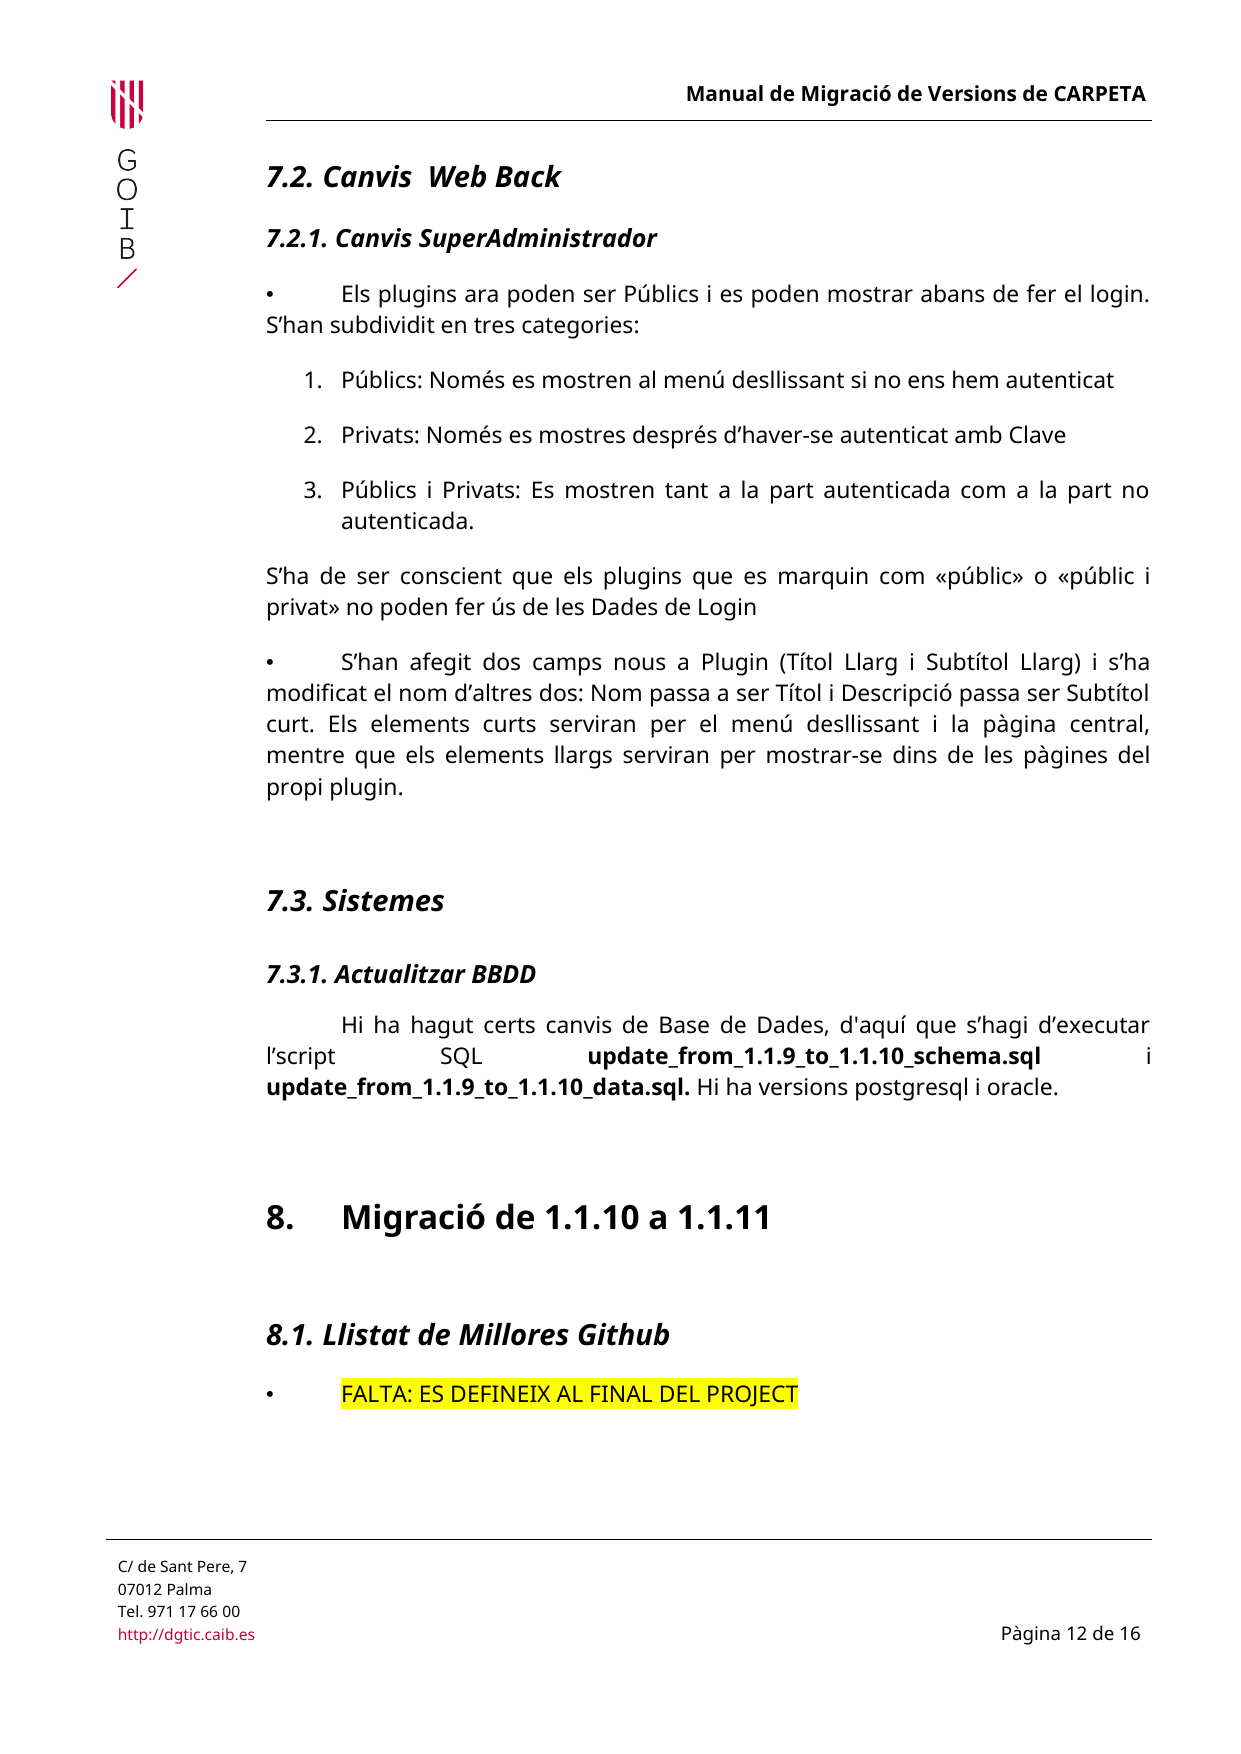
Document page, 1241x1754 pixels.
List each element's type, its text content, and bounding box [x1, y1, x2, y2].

subtitle Migració de 1.1.10 a 1.1.11 [266, 1194, 1152, 1239]
list FALTA: ES DEFINEIX AL FINAL DEL PROJECT [266, 1378, 1152, 1409]
list Els plugins ara poden ser Públics i es poden mostrar abans de fer el login. S’han subdividit en tres categories: [266, 278, 1152, 341]
list Privats: Només es mostres després d’haver-se autenticat amb Clave [303, 419, 1152, 450]
picture [82, 57, 172, 319]
subtitle Llistat de Millores Github [266, 1314, 1152, 1353]
text S’ha de ser conscient que els plugins que es marquin com «públic» o «públic i privat» no poden fer ús de les Dades de Login [266, 560, 1152, 622]
subtitle Sistemes [266, 880, 1152, 920]
list Públics i Privats: Es mostren tant a la part autenticada com a la part no autenticada. [303, 474, 1152, 536]
list S’han afegit dos camps nous a Plugin (Títol Llarg i Subtítol Llarg) i s’ha modificat el nom d’altres dos: Nom passa a ser Títol i Descripció passa ser Subtítol curt. Els elements curts serviran per el menú desllissant i la pàgina central, mentre que els elements llargs serviran per mostrar-se dins de les pàgines del propi plugin. [266, 646, 1152, 802]
list Públics: Només es mostren al menú desllissant si no ens hem autenticat [303, 364, 1152, 395]
subtitle Canvis Web Back [266, 156, 1152, 196]
subtitle Canvis SuperAdministrador [266, 220, 1152, 254]
subtitle Actualitzar BBDD [266, 957, 1152, 991]
list Hi ha hagut certs canvis de Base de Dades, d'aquí que s’hagi d’executar l’script SQL update_from_1.1.9_to_1.1.10_schema.sql i update_from_1.1.9_to_1.1.10_data.sql. Hi ha versions postgresql i oracle. [266, 1009, 1152, 1103]
